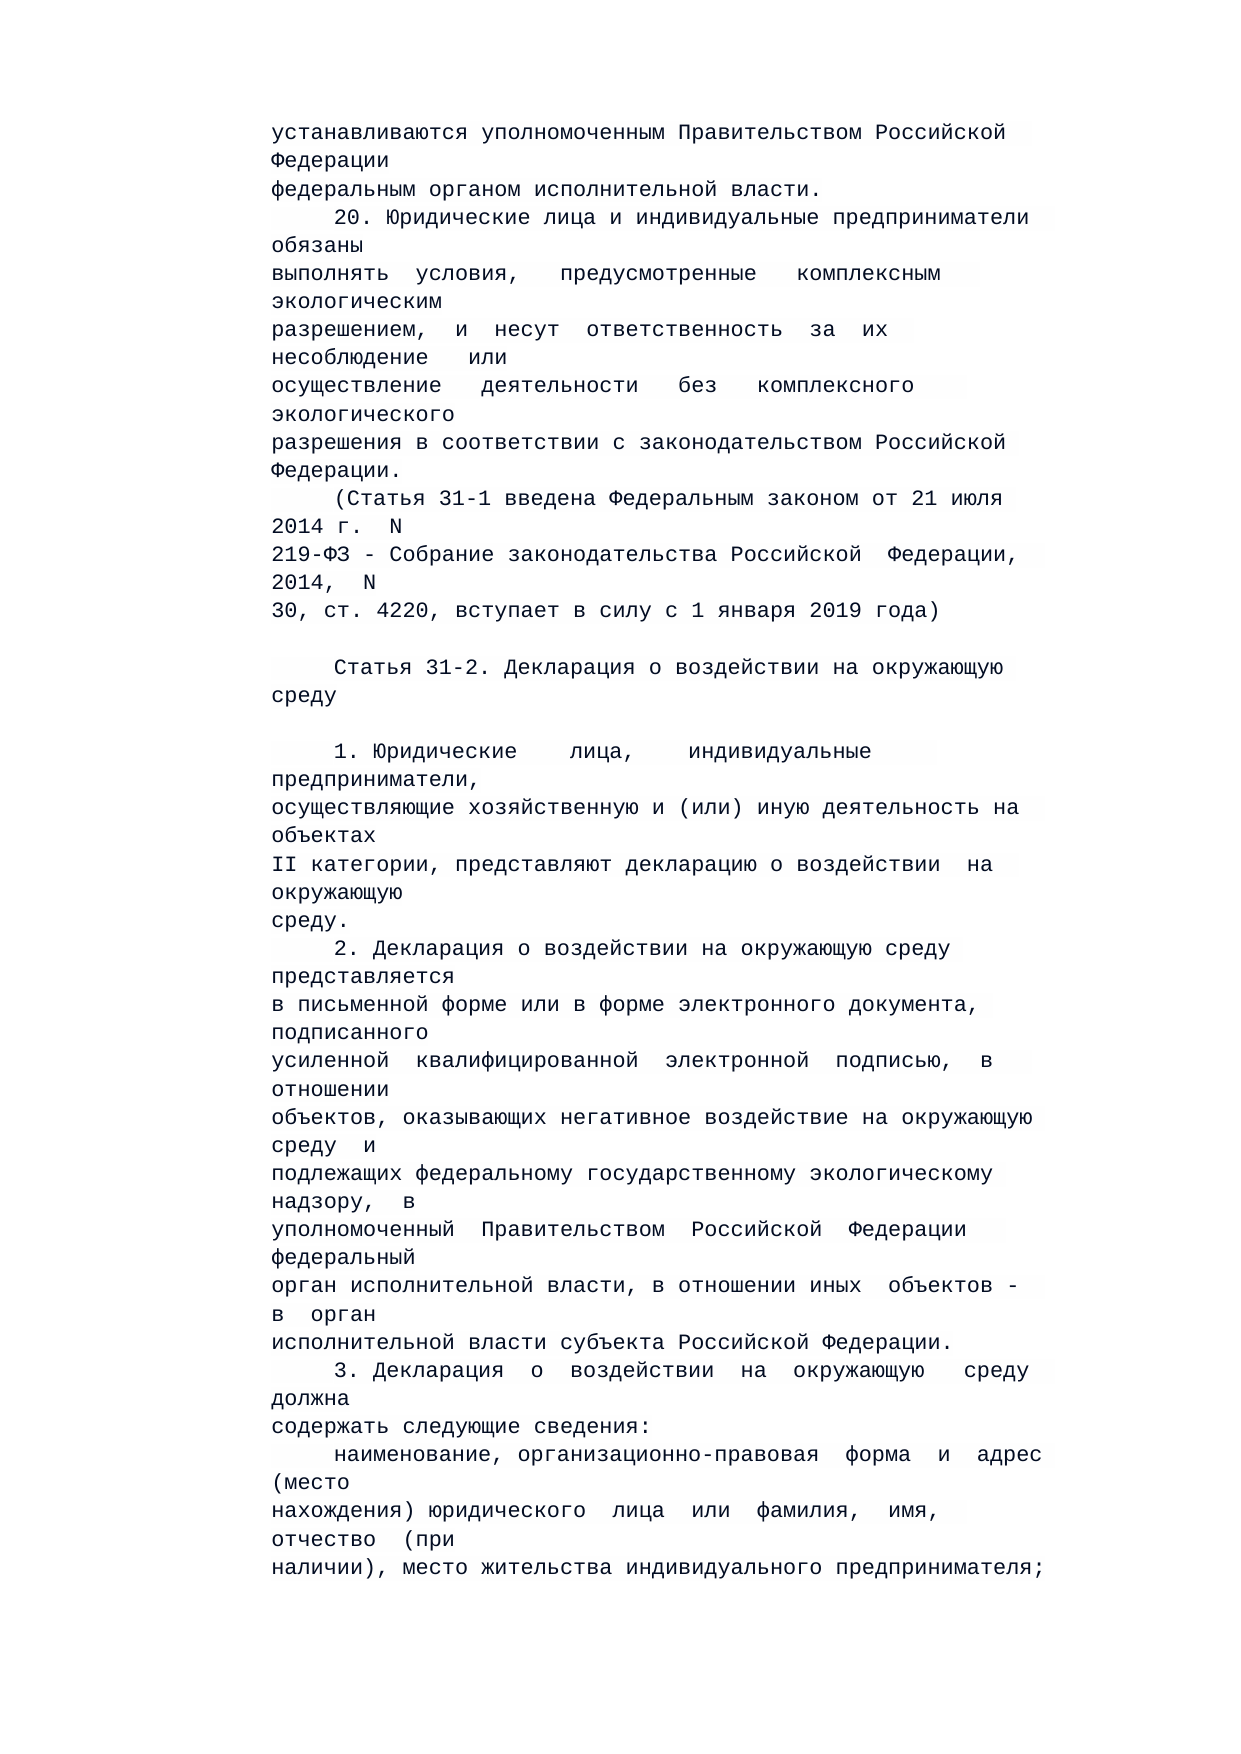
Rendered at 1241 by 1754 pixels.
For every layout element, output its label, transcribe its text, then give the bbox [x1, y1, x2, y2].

text в письменной форме или в форме электронного документа, подписанного [271, 990, 1058, 1046]
text исполнительной власти субъекта Российской Федерации. [271, 1327, 1058, 1356]
text Статья 31-2. Декларация о воздействии на окружающую среду [271, 652, 1058, 709]
text осуществление деятельности без комплексного экологического [271, 371, 1058, 427]
text 219-ФЗ - Собрание законодательства Российской Федерации, 2014, N [271, 540, 1058, 596]
text подлежащих федеральному государственному экологическому надзору, в [271, 1159, 1058, 1215]
text разрешением, и несут ответственность за их несоблюдение или [271, 315, 1058, 371]
text II категории, представляют декларацию о воздействии на окружающую [271, 849, 1058, 906]
text среду. [271, 906, 1058, 934]
text нахождения) юридического лица или фамилия, имя, отчество (при [271, 1496, 1058, 1552]
text 3. Декларация о воздействии на окружающую среду должна [271, 1356, 1058, 1412]
text орган исполнительной власти, в отношении иных объектов - в орган [271, 1271, 1058, 1327]
text (Статья 31-1 введена Федеральным законом от 21 июля 2014 г. N [271, 484, 1058, 540]
text 1. Юридические лица, индивидуальные предприниматели, [271, 737, 1058, 793]
text уполномоченный Правительством Российской Федерации федеральный [271, 1215, 1058, 1271]
text выполнять условия, предусмотренные комплексным экологическим [271, 259, 1058, 315]
text осуществляющие хозяйственную и (или) иную деятельность на объектах [271, 793, 1058, 849]
text наименование, организационно-правовая форма и адрес (место [271, 1440, 1058, 1496]
text разрешения в соответствии с законодательством Российской Федерации. [271, 427, 1058, 484]
text устанавливаются уполномоченным Правительством Российской Федерации [271, 118, 1058, 174]
text федеральным органом исполнительной власти. [271, 174, 1058, 202]
text 2. Декларация о воздействии на окружающую среду представляется [271, 934, 1058, 990]
text содержать следующие сведения: [271, 1412, 1058, 1440]
text наличии), место жительства индивидуального предпринимателя; [271, 1552, 1058, 1581]
text объектов, оказывающих негативное воздействие на окружающую среду и [271, 1102, 1058, 1159]
text 20. Юридические лица и индивидуальные предприниматели обязаны [271, 202, 1058, 259]
text 30, ст. 4220, вступает в силу с 1 января 2019 года) [271, 596, 1058, 624]
text усиленной квалифицированной электронной подписью, в отношении [271, 1046, 1058, 1102]
